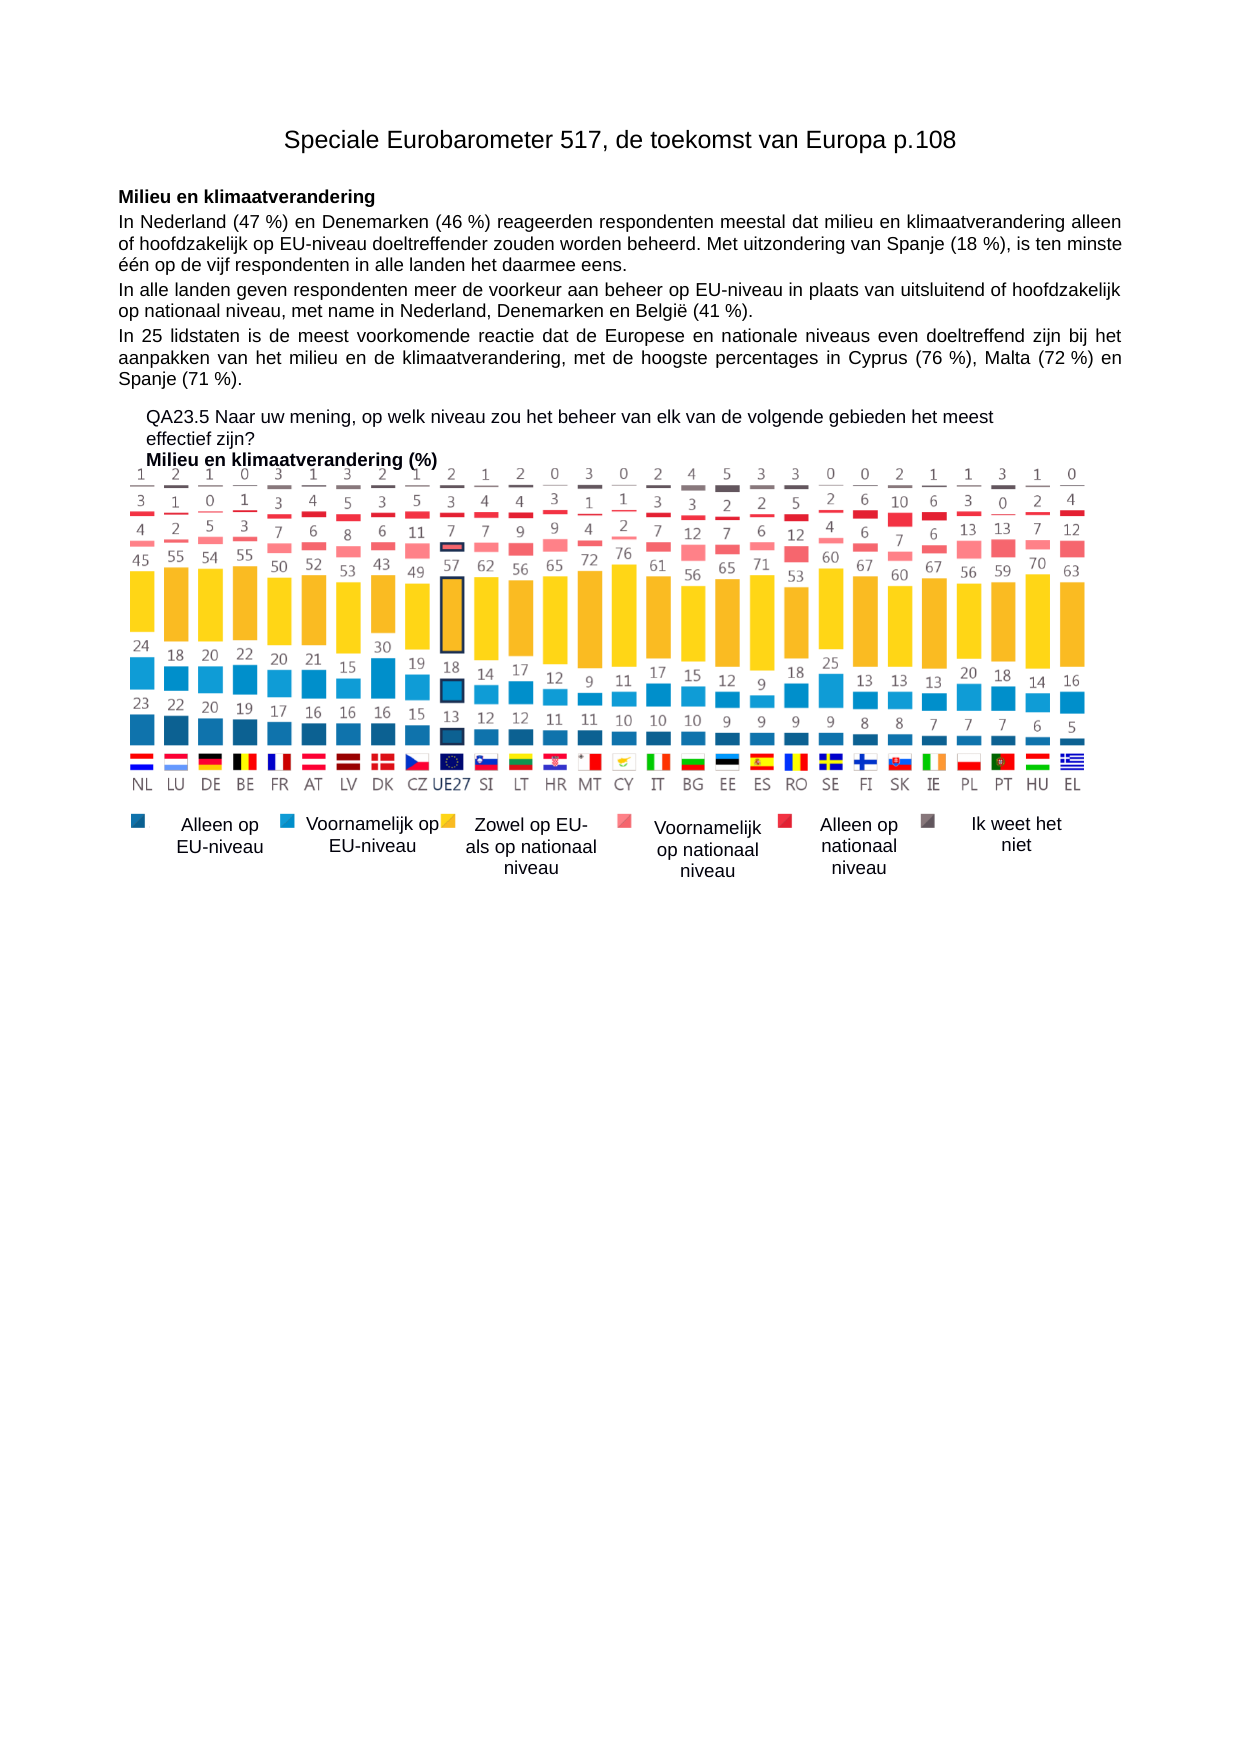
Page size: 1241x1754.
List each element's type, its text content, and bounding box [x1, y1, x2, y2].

text In Nederland (47 %) en Denemarken (46 %) reageerden respondenten meestal dat milieu en klimaatverandering alleen of hoofdzakelijk op EU-niveau doeltreffender zouden worden beheerd. Met uitzondering van Spanje (18 %), is ten minste één op de vijf respondenten in alle landen het daarmee eens. [118, 211, 1122, 276]
text In alle landen geven respondenten meer de voorkeur aan beheer op EU-niveau in plaats van uitsluitend of hoofdzakelijk op nationaal niveau, met name in Nederland, Denemarken en België (41 %). [118, 279, 1122, 322]
picture [123, 461, 1097, 792]
picture [123, 798, 936, 849]
text In 25 lidstaten is de meest voorkomende reactie dat de Europese en nationale niveaus even doeltreffend zijn bij het aanpakken van het milieu en de klimaatverandering, met de hoogste percentages in Cyprus (76 %), Malta (72 %) en Spanje (71 %). [118, 325, 1122, 390]
text Milieu en klimaatverandering [118, 186, 1122, 208]
